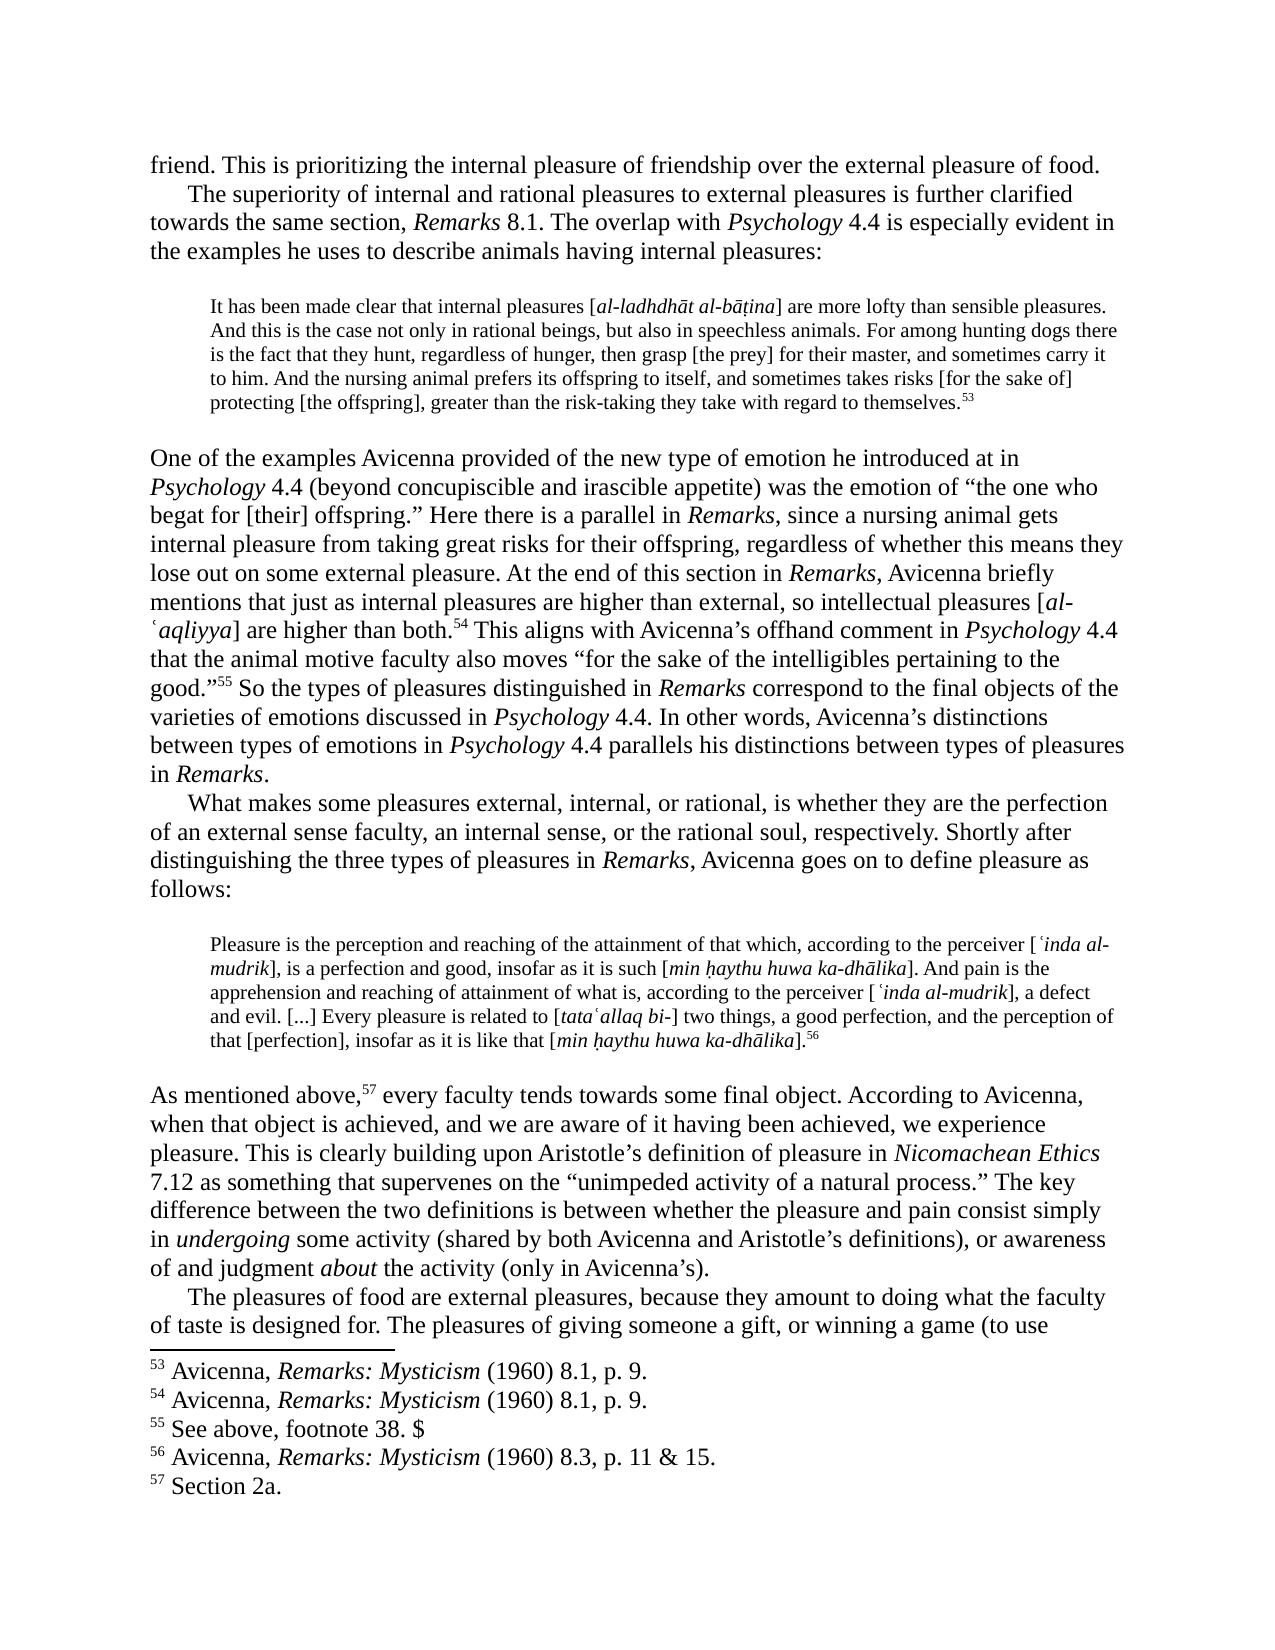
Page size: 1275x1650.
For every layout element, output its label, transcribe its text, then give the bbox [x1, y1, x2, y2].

text Section 2a. [150, 1471, 1125, 1500]
text It has been made clear that internal pleasures [al-ladhdhāt al-bāṭina] are more lofty than sensible pleasures. And this is the case not only in rational beings, but also in speechless animals. For among hunting dogs there is the fact that they hunt, regardless of hunger, then grasp [the prey] for their master, and sometimes carry it to him. And the nursing animal prefers its offspring to itself, and sometimes takes risks [for the sake of] protecting [the offspring], greater than the risk-taking they take with regard to themselves. [210, 294, 1125, 414]
text Avicenna, Remarks: Mysticism (1960) 8.1, p. 9. [150, 1356, 1125, 1385]
text One of the examples Avicenna provided of the new type of emotion he introduced at in Psychology 4.4 (beyond concupiscible and irascible appetite) was the emotion of “the one who begat for [their] offspring.” Here there is a parallel in Remarks, since a nursing animal gets internal pleasure from taking great risks for their offspring, regardless of whether this means they lose out on some external pleasure. At the end of this section in Remarks, Avicenna briefly mentions that just as internal pleasures are higher than external, so intellectual pleasures [al-ʿaqliyya] are higher than both. This aligns with Avicenna’s offhand comment in Psychology 4.4 that the animal motive faculty also moves “for the sake of the intelligibles pertaining to the good.” So the types of pleasures distinguished in Remarks correspond to the final objects of the varieties of emotions discussed in Psychology 4.4. In other words, Avicenna’s distinctions between types of emotions in Psychology 4.4 parallels his distinctions between types of pleasures in Remarks. [150, 443, 1125, 788]
text Avicenna, Remarks: Mysticism (1960) 8.3, p. 11 & 15. [150, 1442, 1125, 1471]
text The pleasures of food are external pleasures, because they amount to doing what the faculty of taste is designed for. The pleasures of giving someone a gift, or winning a game (to use [150, 1282, 1125, 1339]
text Avicenna, Remarks: Mysticism (1960) 8.1, p. 9. [150, 1385, 1125, 1414]
text See above, footnote 38. $ [150, 1414, 1125, 1442]
text The superiority of internal and rational pleasures to external pleasures is further clarified towards the same section, Remarks 8.1. The overlap with Psychology 4.4 is especially evident in the examples he uses to describe animals having internal pleasures: [150, 179, 1125, 265]
text Pleasure is the perception and reaching of the attainment of that which, according to the perceiver [ʿinda al-mudrik], is a perfection and good, insofar as it is such [min ḥaythu huwa ka-dhālika]. And pain is the apprehension and reaching of attainment of what is, according to the perceiver [ʿinda al-mudrik], a defect and evil. [...] Every pleasure is related to [tataʿallaq bi-] two things, a good perfection, and the perception of that [perfection], insofar as it is like that [min ḥaythu huwa ka-dhālika]. [210, 932, 1125, 1052]
text What makes some pleasures external, internal, or rational, is whether they are the perfection of an external sense faculty, an internal sense, or the rational soul, respectively. Shortly after distinguishing the three types of pleasures in Remarks, Avicenna goes on to define pleasure as follows: [150, 788, 1125, 903]
text friend. This is prioritizing the internal pleasure of friendship over the external pleasure of food. [150, 150, 1125, 179]
text As mentioned above, every faculty tends towards some final object. According to Avicenna, when that object is achieved, and we are aware of it having been achieved, we experience pleasure. This is clearly building upon Aristotle’s definition of pleasure in Nicomachean Ethics 7.12 as something that supervenes on the “unimpeded activity of a natural process.” The key difference between the two definitions is between whether the pleasure and pain consist simply in undergoing some activity (shared by both Avicenna and Aristotle’s definitions), or awareness of and judgment about the activity (only in Avicenna’s). [150, 1081, 1125, 1282]
